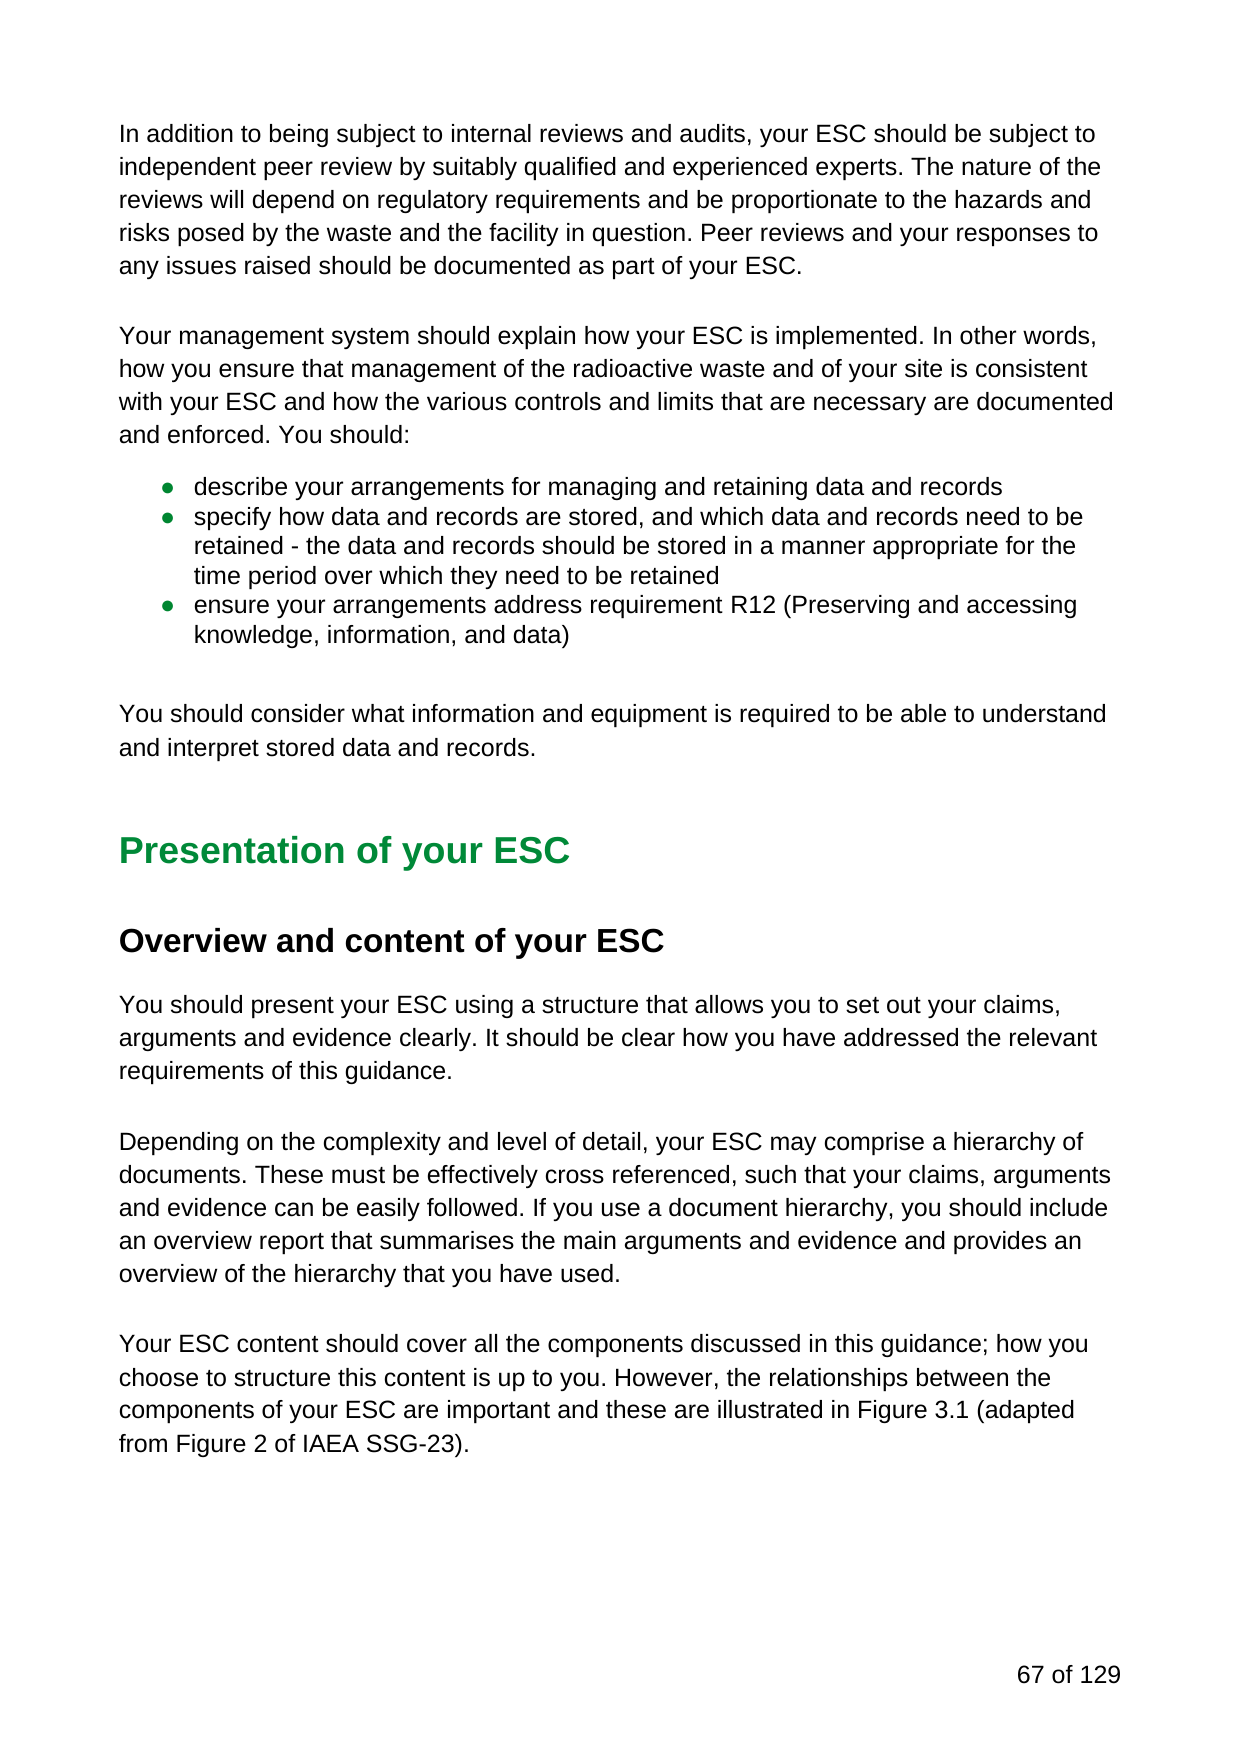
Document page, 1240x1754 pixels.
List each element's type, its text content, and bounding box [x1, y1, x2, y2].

list describe your arrangements for managing and retaining data and records [160, 472, 1121, 501]
subtitle Overview and content of your ESC [118, 921, 1121, 959]
text You should present your ESC using a structure that allows you to set out your claims, arguments and evidence clearly. It should be clear how you have addressed the relevant requirements of this guidance. [118, 990, 1121, 1085]
text Your ESC content should cover all the components discussed in this guidance; how you choose to structure this content is up to you. However, the relationships between the components of your ESC are important and these are illustrated in Figure 3.1 (adapted from Figure 2 of IAEA SSG-23). [118, 1329, 1121, 1457]
list ensure your arrangements address requirement R12 (Preserving and accessing knowledge, information, and data) [160, 590, 1121, 649]
text Your management system should explain how your ESC is implemented. In other words, how you ensure that management of the radioactive waste and of your site is consistent with your ESC and how the various controls and limits that are necessary are documented and enforced. You should: [118, 321, 1121, 449]
text In addition to being subject to internal reviews and audits, your ESC should be subject to independent peer review by suitably qualified and experienced experts. The nature of the reviews will depend on regulatory requirements and be proportionate to the hazards and risks posed by the waste and the facility in question. Peer reviews and your responses to any issues raised should be documented as part of your ESC. [118, 118, 1121, 279]
subtitle Presentation of your ESC [118, 828, 1121, 871]
text Depending on the complexity and level of detail, your ESC may comprise a hierarchy of documents. These must be effectively cross referenced, such that your claims, arguments and evidence can be easily followed. If you use a document hierarchy, you should include an overview report that summarises the main arguments and evidence and provides an overview of the hierarchy that you have used. [118, 1127, 1121, 1288]
text You should consider what information and equipment is required to be able to understand and interpret stored data and records. [118, 699, 1121, 761]
list specify how data and records are stored, and which data and records need to be retained - the data and records should be stored in a manner appropriate for the time period over which they need to be retained [160, 502, 1121, 589]
